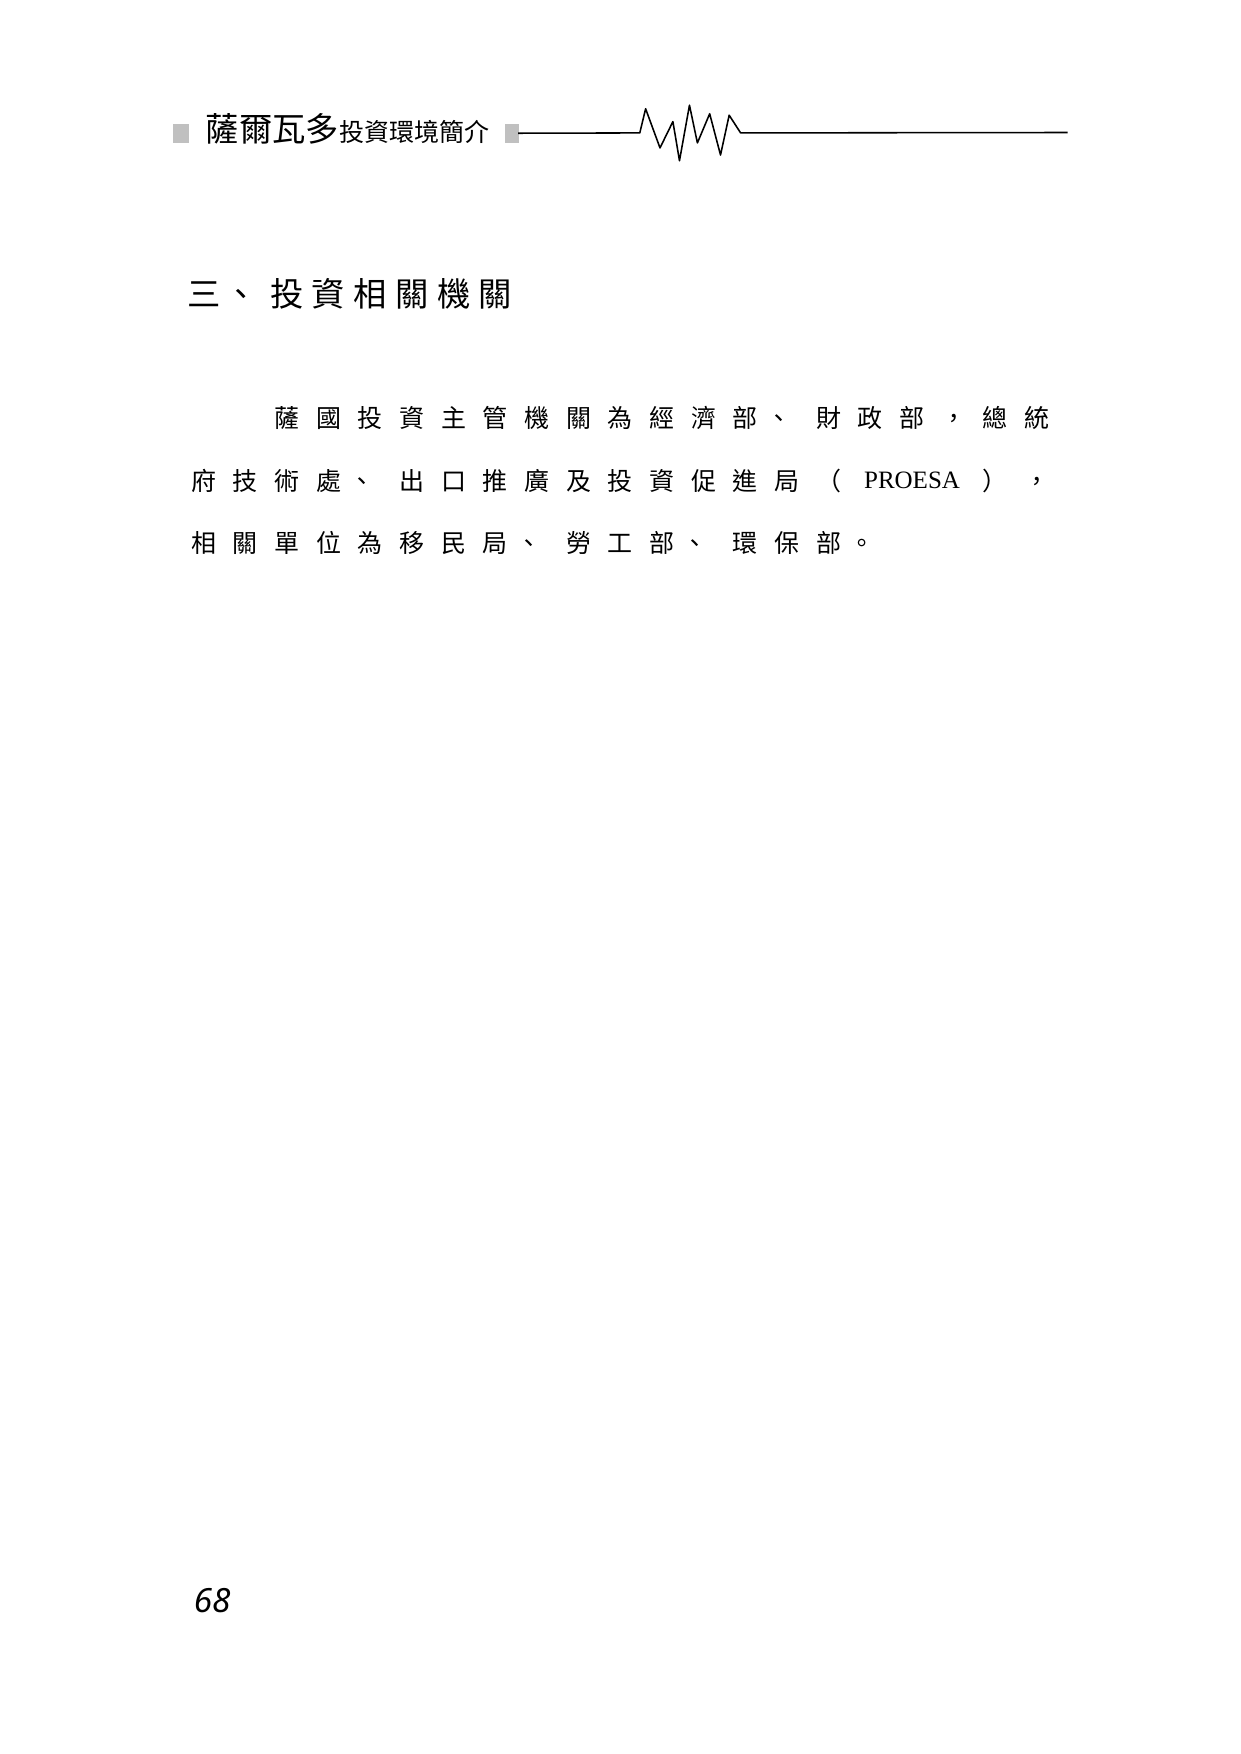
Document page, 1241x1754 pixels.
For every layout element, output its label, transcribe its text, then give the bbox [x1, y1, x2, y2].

text 薩國投資主管機關為經濟部、財政部，總統府技術處、出口推廣及投資促進局（PROESA），相關單位為移民局、勞工部、環保部。 [183, 375, 1058, 563]
text 三、投資相關機關 [183, 250, 1058, 313]
